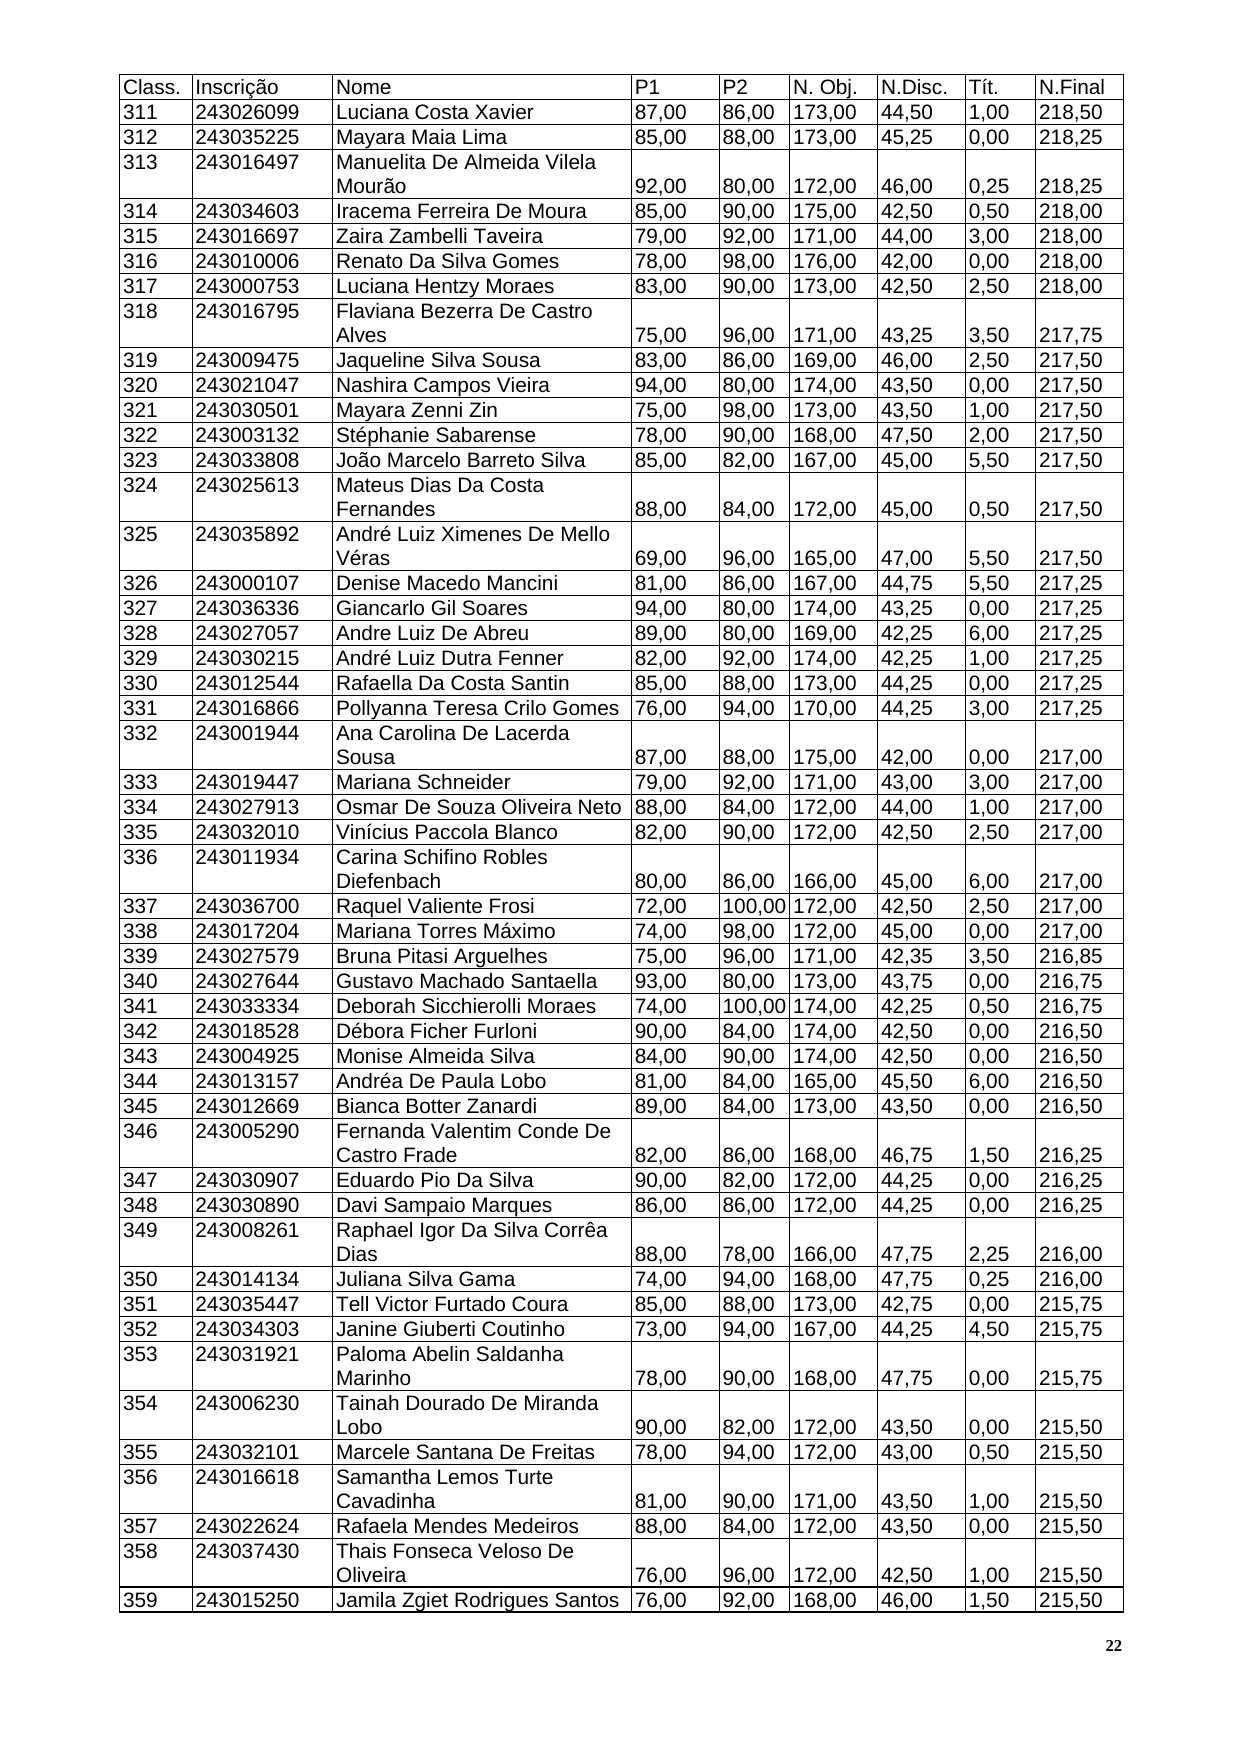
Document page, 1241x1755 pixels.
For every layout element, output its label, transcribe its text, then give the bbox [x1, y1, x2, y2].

table_cell 217,75 [1036, 299, 1123, 347]
table_cell 81,00 [632, 1069, 719, 1093]
table_cell 80,00 [720, 969, 789, 993]
table_cell 43,50 [878, 1391, 965, 1438]
table_cell 81,00 [632, 1465, 719, 1512]
table_cell 90,00 [632, 1019, 719, 1043]
table_cell 243027644 [193, 969, 332, 993]
table_cell 336 [120, 845, 192, 893]
table_cell Mariana Schneider [333, 770, 631, 794]
table_cell 0,00 [966, 596, 1035, 620]
table_cell Débora Ficher Furloni [333, 1019, 631, 1043]
table_cell 44,00 [878, 795, 965, 819]
table_cell 243033334 [193, 994, 332, 1018]
table_cell 1,00 [966, 795, 1035, 819]
table_cell Jaqueline Silva Sousa [333, 348, 631, 372]
table_cell Zaira Zambelli Taveira [333, 224, 631, 248]
table_cell 44,25 [878, 671, 965, 695]
table_cell 217,50 [1036, 373, 1123, 397]
table_cell 74,00 [632, 1267, 719, 1291]
table_cell Pollyanna Teresa Crilo Gomes [333, 696, 631, 720]
table_cell 0,00 [966, 919, 1035, 943]
table_cell 85,00 [632, 448, 719, 472]
table_cell 349 [120, 1218, 192, 1266]
table_cell 344 [120, 1069, 192, 1093]
table_cell 42,00 [878, 721, 965, 769]
table_cell 83,00 [632, 348, 719, 372]
table_cell 82,00 [632, 820, 719, 844]
table_cell 328 [120, 621, 192, 645]
table_cell 217,00 [1036, 770, 1123, 794]
table_cell 4,50 [966, 1317, 1035, 1341]
table_cell 173,00 [790, 125, 877, 149]
table_cell 2,00 [966, 423, 1035, 447]
table_cell 96,00 [720, 299, 789, 347]
table_cell 80,00 [632, 845, 719, 893]
table_cell 75,00 [632, 944, 719, 968]
table_cell 216,00 [1036, 1267, 1123, 1291]
table_cell 6,00 [966, 845, 1035, 893]
table_cell 98,00 [720, 249, 789, 273]
table_cell 47,50 [878, 423, 965, 447]
table_cell 84,00 [632, 1044, 719, 1068]
table_cell 243019447 [193, 770, 332, 794]
table_cell 215,75 [1036, 1292, 1123, 1316]
table_cell 172,00 [790, 919, 877, 943]
table_cell 42,25 [878, 994, 965, 1018]
table_header P1 [632, 75, 719, 99]
table_cell 333 [120, 770, 192, 794]
table_cell 173,00 [790, 274, 877, 298]
table_cell 243035892 [193, 522, 332, 570]
table_cell 357 [120, 1514, 192, 1537]
table_cell 79,00 [632, 770, 719, 794]
table_cell 88,00 [720, 1292, 789, 1316]
table_cell 87,00 [632, 100, 719, 124]
table_cell 243000753 [193, 274, 332, 298]
table_cell 86,00 [720, 348, 789, 372]
table_cell 44,25 [878, 1168, 965, 1192]
table_cell 86,00 [720, 100, 789, 124]
table_cell 90,00 [720, 1465, 789, 1512]
table_cell Mayara Zenni Zin [333, 398, 631, 422]
table_cell 167,00 [790, 448, 877, 472]
table_cell 243026099 [193, 100, 332, 124]
table_cell 43,75 [878, 969, 965, 993]
table_cell 75,00 [632, 398, 719, 422]
table_cell 175,00 [790, 721, 877, 769]
table_cell 1,50 [966, 1588, 1035, 1611]
table_cell Raphael Igor Da Silva Corrêa Dias [333, 1218, 631, 1266]
table_cell 329 [120, 646, 192, 670]
table_cell 89,00 [632, 1094, 719, 1118]
table_cell 44,25 [878, 696, 965, 720]
table_cell 174,00 [790, 373, 877, 397]
table_cell 0,50 [966, 199, 1035, 223]
table_cell 243033808 [193, 448, 332, 472]
table_cell Giancarlo Gil Soares [333, 596, 631, 620]
table_cell 0,00 [966, 1514, 1035, 1537]
table_cell 325 [120, 522, 192, 570]
table_cell 94,00 [720, 696, 789, 720]
table_cell 165,00 [790, 522, 877, 570]
table_cell 311 [120, 100, 192, 124]
table_cell 94,00 [720, 1317, 789, 1341]
table_cell 216,50 [1036, 1094, 1123, 1118]
table_cell 172,00 [790, 894, 877, 918]
table_cell Denise Macedo Mancini [333, 571, 631, 595]
table_cell 80,00 [720, 150, 789, 198]
table_cell 358 [120, 1539, 192, 1586]
table_cell 42,25 [878, 646, 965, 670]
table_cell 73,00 [632, 1317, 719, 1341]
table_cell 172,00 [790, 795, 877, 819]
table_cell 173,00 [790, 1094, 877, 1118]
table_cell André Luiz Ximenes De Mello Véras [333, 522, 631, 570]
table_cell 168,00 [790, 423, 877, 447]
table_cell 90,00 [720, 423, 789, 447]
table_cell 0,00 [966, 969, 1035, 993]
table_cell 215,75 [1036, 1317, 1123, 1341]
table_cell 90,00 [720, 1342, 789, 1389]
table_cell 216,50 [1036, 1069, 1123, 1093]
table_cell 94,00 [720, 1267, 789, 1291]
table_cell Monise Almeida Silva [333, 1044, 631, 1068]
table_cell 78,00 [632, 249, 719, 273]
table_cell 243030501 [193, 398, 332, 422]
table_cell Paloma Abelin Saldanha Marinho [333, 1342, 631, 1389]
table_cell 46,00 [878, 348, 965, 372]
table_cell 172,00 [790, 1168, 877, 1192]
table_cell 243015250 [193, 1588, 332, 1611]
table_cell Juliana Silva Gama [333, 1267, 631, 1291]
table_cell 43,50 [878, 1094, 965, 1118]
table_cell 81,00 [632, 571, 719, 595]
table_cell 350 [120, 1267, 192, 1291]
table_cell 172,00 [790, 820, 877, 844]
table_cell 45,00 [878, 845, 965, 893]
table_cell 42,50 [878, 274, 965, 298]
table_cell 243036700 [193, 894, 332, 918]
table_cell 74,00 [632, 919, 719, 943]
table_cell 215,50 [1036, 1440, 1123, 1463]
table_cell 243016697 [193, 224, 332, 248]
table_cell 42,35 [878, 944, 965, 968]
table_cell 243027579 [193, 944, 332, 968]
table_cell 44,00 [878, 224, 965, 248]
table_cell 217,50 [1036, 398, 1123, 422]
table_cell 100,00 [720, 894, 789, 918]
table_cell 171,00 [790, 770, 877, 794]
table_cell 316 [120, 249, 192, 273]
table_cell 0,00 [966, 1391, 1035, 1438]
table_cell 2,50 [966, 820, 1035, 844]
table_header N.Disc. [878, 75, 965, 99]
table_cell Thais Fonseca Veloso De Oliveira [333, 1539, 631, 1586]
table_cell 94,00 [720, 1440, 789, 1463]
table_header Nome [333, 75, 631, 99]
table_cell Nashira Campos Vieira [333, 373, 631, 397]
table_cell Eduardo Pio Da Silva [333, 1168, 631, 1192]
table_cell 338 [120, 919, 192, 943]
table_cell 243000107 [193, 571, 332, 595]
table_cell Osmar De Souza Oliveira Neto [333, 795, 631, 819]
table_cell 321 [120, 398, 192, 422]
table_cell 243030907 [193, 1168, 332, 1192]
table_cell 171,00 [790, 299, 877, 347]
table_cell 3,50 [966, 299, 1035, 347]
table_cell 216,25 [1036, 1119, 1123, 1167]
table_cell 243005290 [193, 1119, 332, 1167]
table_cell Gustavo Machado Santaella [333, 969, 631, 993]
table_cell 168,00 [790, 1342, 877, 1389]
table_cell 217,25 [1036, 671, 1123, 695]
table_cell 217,50 [1036, 473, 1123, 521]
table_cell 330 [120, 671, 192, 695]
table_cell 0,00 [966, 1168, 1035, 1192]
table_cell 326 [120, 571, 192, 595]
table_cell 47,75 [878, 1267, 965, 1291]
table_cell 243032101 [193, 1440, 332, 1463]
table_cell 215,50 [1036, 1465, 1123, 1512]
table_cell 217,25 [1036, 571, 1123, 595]
table_cell 76,00 [632, 696, 719, 720]
table_cell Tell Victor Furtado Coura [333, 1292, 631, 1316]
table_cell 80,00 [720, 373, 789, 397]
table_cell 359 [120, 1588, 192, 1611]
table_cell 218,50 [1036, 100, 1123, 124]
table_cell 174,00 [790, 646, 877, 670]
table_cell 72,00 [632, 894, 719, 918]
table_cell 79,00 [632, 224, 719, 248]
table_cell 84,00 [720, 473, 789, 521]
table_cell 76,00 [632, 1539, 719, 1586]
table_cell 217,00 [1036, 845, 1123, 893]
table_cell 88,00 [632, 1514, 719, 1537]
table_cell 218,00 [1036, 274, 1123, 298]
table_cell 215,50 [1036, 1539, 1123, 1586]
table_cell 82,00 [720, 1168, 789, 1192]
table_cell Bruna Pitasi Arguelhes [333, 944, 631, 968]
table_cell 166,00 [790, 845, 877, 893]
table_cell 345 [120, 1094, 192, 1118]
table_cell 171,00 [790, 224, 877, 248]
table_cell 218,25 [1036, 125, 1123, 149]
table_cell 243012669 [193, 1094, 332, 1118]
table_cell 243034303 [193, 1317, 332, 1341]
table_cell Jamila Zgiet Rodrigues Santos [333, 1588, 631, 1611]
table_cell 243027057 [193, 621, 332, 645]
table_cell 172,00 [790, 150, 877, 198]
table_cell 82,00 [720, 1391, 789, 1438]
table_cell 45,25 [878, 125, 965, 149]
table_cell 216,50 [1036, 1044, 1123, 1068]
table_cell 243016866 [193, 696, 332, 720]
table_cell 171,00 [790, 1465, 877, 1512]
table_cell Mariana Torres Máximo [333, 919, 631, 943]
table_cell 347 [120, 1168, 192, 1192]
table_cell 100,00 [720, 994, 789, 1018]
table_cell 74,00 [632, 994, 719, 1018]
table_cell 173,00 [790, 671, 877, 695]
table_cell 217,25 [1036, 696, 1123, 720]
table_cell 0,25 [966, 1267, 1035, 1291]
table_cell 243010006 [193, 249, 332, 273]
table_cell 88,00 [632, 473, 719, 521]
table_cell 42,50 [878, 894, 965, 918]
table_cell 0,00 [966, 721, 1035, 769]
table_cell 85,00 [632, 671, 719, 695]
table_cell 314 [120, 199, 192, 223]
table_cell 216,00 [1036, 1218, 1123, 1266]
table_cell 45,00 [878, 473, 965, 521]
table_cell 243031921 [193, 1342, 332, 1389]
table_cell 0,00 [966, 1044, 1035, 1068]
table_cell Iracema Ferreira De Moura [333, 199, 631, 223]
table_cell 45,00 [878, 448, 965, 472]
table_cell 217,50 [1036, 423, 1123, 447]
table_cell 335 [120, 820, 192, 844]
table_cell 0,50 [966, 473, 1035, 521]
table_cell 172,00 [790, 1440, 877, 1463]
table_cell 243016497 [193, 150, 332, 198]
table_cell 176,00 [790, 249, 877, 273]
table_cell 90,00 [632, 1391, 719, 1438]
table_cell 1,00 [966, 398, 1035, 422]
table_cell Bianca Botter Zanardi [333, 1094, 631, 1118]
table_cell 243030215 [193, 646, 332, 670]
table_cell Tainah Dourado De Miranda Lobo [333, 1391, 631, 1438]
table_cell 169,00 [790, 348, 877, 372]
table_cell 217,00 [1036, 820, 1123, 844]
table_cell 82,00 [720, 448, 789, 472]
table_cell 90,00 [720, 1044, 789, 1068]
table_cell 0,00 [966, 1342, 1035, 1389]
table_cell 353 [120, 1342, 192, 1389]
table_cell 218,00 [1036, 199, 1123, 223]
table_cell 1,50 [966, 1119, 1035, 1167]
table_cell 217,25 [1036, 596, 1123, 620]
table_cell Mayara Maia Lima [333, 125, 631, 149]
table_cell 168,00 [790, 1588, 877, 1611]
table_cell 354 [120, 1391, 192, 1438]
table_cell 332 [120, 721, 192, 769]
table_cell Rafaela Mendes Medeiros [333, 1514, 631, 1537]
table_header Inscrição [193, 75, 332, 99]
table_cell Raquel Valiente Frosi [333, 894, 631, 918]
table_cell 166,00 [790, 1218, 877, 1266]
table_cell 92,00 [632, 150, 719, 198]
table_cell 167,00 [790, 1317, 877, 1341]
table_cell 43,25 [878, 299, 965, 347]
table_cell 172,00 [790, 1514, 877, 1537]
table_cell 80,00 [720, 596, 789, 620]
table_cell 243036336 [193, 596, 332, 620]
table_cell Rafaella Da Costa Santin [333, 671, 631, 695]
table_cell 172,00 [790, 473, 877, 521]
table_cell Marcele Santana De Freitas [333, 1440, 631, 1463]
table_cell Fernanda Valentim Conde De Castro Frade [333, 1119, 631, 1167]
table_cell 86,00 [720, 845, 789, 893]
table_cell 168,00 [790, 1119, 877, 1167]
table_cell 217,50 [1036, 348, 1123, 372]
table_header P2 [720, 75, 789, 99]
table_cell 96,00 [720, 1539, 789, 1586]
table_cell 318 [120, 299, 192, 347]
table_cell 171,00 [790, 944, 877, 968]
table_cell 165,00 [790, 1069, 877, 1093]
table_cell 43,25 [878, 596, 965, 620]
table_cell 3,00 [966, 770, 1035, 794]
table_cell 42,50 [878, 1044, 965, 1068]
table_cell 173,00 [790, 398, 877, 422]
table_cell 243016795 [193, 299, 332, 347]
table_cell 339 [120, 944, 192, 968]
table_cell 86,00 [720, 1193, 789, 1217]
table_cell 243037430 [193, 1539, 332, 1586]
table_cell 43,50 [878, 398, 965, 422]
table_cell 46,75 [878, 1119, 965, 1167]
table_cell 170,00 [790, 696, 877, 720]
table_cell Andréa De Paula Lobo [333, 1069, 631, 1093]
table_cell 243021047 [193, 373, 332, 397]
table_cell 243035225 [193, 125, 332, 149]
table_cell 86,00 [632, 1193, 719, 1217]
table_cell Renato Da Silva Gomes [333, 249, 631, 273]
table_cell 172,00 [790, 1193, 877, 1217]
table_cell 0,50 [966, 1440, 1035, 1463]
table_cell 88,00 [720, 671, 789, 695]
table_cell 86,00 [720, 1119, 789, 1167]
table_cell 78,00 [632, 423, 719, 447]
table_cell 2,50 [966, 894, 1035, 918]
table_cell 0,00 [966, 125, 1035, 149]
table_cell 243009475 [193, 348, 332, 372]
table_cell 243017204 [193, 919, 332, 943]
table_cell 320 [120, 373, 192, 397]
table_cell 83,00 [632, 274, 719, 298]
table_cell 243022624 [193, 1514, 332, 1537]
table_cell 168,00 [790, 1267, 877, 1291]
table_cell 243025613 [193, 473, 332, 521]
table_cell 98,00 [720, 398, 789, 422]
table_cell 167,00 [790, 571, 877, 595]
table_cell Stéphanie Sabarense [333, 423, 631, 447]
table_cell 42,50 [878, 199, 965, 223]
table_cell 319 [120, 348, 192, 372]
table_cell 343 [120, 1044, 192, 1068]
table_header Class. [120, 75, 192, 99]
table_cell 174,00 [790, 1044, 877, 1068]
table_cell 43,50 [878, 1465, 965, 1512]
table_cell 94,00 [632, 373, 719, 397]
table_cell 173,00 [790, 100, 877, 124]
table_cell 243018528 [193, 1019, 332, 1043]
table_cell 243011934 [193, 845, 332, 893]
table_cell 44,50 [878, 100, 965, 124]
table_cell 94,00 [632, 596, 719, 620]
table_cell 243001944 [193, 721, 332, 769]
table_cell Mateus Dias Da Costa Fernandes [333, 473, 631, 521]
table_cell 351 [120, 1292, 192, 1316]
table_cell 88,00 [632, 795, 719, 819]
table_cell 334 [120, 795, 192, 819]
table_cell 169,00 [790, 621, 877, 645]
table_cell 0,00 [966, 1019, 1035, 1043]
table_cell 89,00 [632, 621, 719, 645]
table_cell Flaviana Bezerra De Castro Alves [333, 299, 631, 347]
table_cell André Luiz Dutra Fenner [333, 646, 631, 670]
table_cell 90,00 [632, 1168, 719, 1192]
table_cell 0,00 [966, 1193, 1035, 1217]
table_cell 1,00 [966, 646, 1035, 670]
table_cell 84,00 [720, 1094, 789, 1118]
table_cell 355 [120, 1440, 192, 1463]
table_cell 217,00 [1036, 721, 1123, 769]
table_cell 2,50 [966, 348, 1035, 372]
table_cell 92,00 [720, 224, 789, 248]
table_cell 174,00 [790, 1019, 877, 1043]
table_cell 243034603 [193, 199, 332, 223]
table_cell 218,25 [1036, 150, 1123, 198]
table_cell 0,00 [966, 1094, 1035, 1118]
table_cell 312 [120, 125, 192, 149]
table_cell 243027913 [193, 795, 332, 819]
table_cell 175,00 [790, 199, 877, 223]
table_cell 90,00 [720, 820, 789, 844]
table_cell 43,00 [878, 1440, 965, 1463]
table_cell 217,50 [1036, 448, 1123, 472]
table_cell 216,75 [1036, 969, 1123, 993]
table_cell 337 [120, 894, 192, 918]
table_cell 217,25 [1036, 621, 1123, 645]
table_cell 82,00 [632, 1119, 719, 1167]
table_cell 0,00 [966, 249, 1035, 273]
table_cell 327 [120, 596, 192, 620]
table_cell 84,00 [720, 1019, 789, 1043]
table_cell 98,00 [720, 919, 789, 943]
table_cell 317 [120, 274, 192, 298]
table_cell Carina Schifino Robles Diefenbach [333, 845, 631, 893]
table_cell 92,00 [720, 770, 789, 794]
table_cell 42,50 [878, 1539, 965, 1586]
table_cell 215,50 [1036, 1588, 1123, 1611]
table_cell Samantha Lemos Turte Cavadinha [333, 1465, 631, 1512]
table_cell 0,50 [966, 994, 1035, 1018]
table_header Tít. [966, 75, 1035, 99]
table_cell 90,00 [720, 199, 789, 223]
table_cell 217,00 [1036, 919, 1123, 943]
table_cell 43,50 [878, 1514, 965, 1537]
table_cell 243035447 [193, 1292, 332, 1316]
table_cell 88,00 [632, 1218, 719, 1266]
table_cell 216,50 [1036, 1019, 1123, 1043]
table_cell 218,00 [1036, 249, 1123, 273]
table_cell 0,00 [966, 1292, 1035, 1316]
table_cell 88,00 [720, 125, 789, 149]
table_cell Manuelita De Almeida Vilela Mourão [333, 150, 631, 198]
table_cell 172,00 [790, 1539, 877, 1586]
table_cell 43,00 [878, 770, 965, 794]
table_cell 5,50 [966, 571, 1035, 595]
table_cell 243032010 [193, 820, 332, 844]
table_cell 44,25 [878, 1317, 965, 1341]
table_cell 216,85 [1036, 944, 1123, 968]
table_cell 0,00 [966, 671, 1035, 695]
table_cell 172,00 [790, 1391, 877, 1438]
table_cell 80,00 [720, 621, 789, 645]
table_cell 313 [120, 150, 192, 198]
table_cell 69,00 [632, 522, 719, 570]
table_cell 1,00 [966, 1465, 1035, 1512]
table_cell 243014134 [193, 1267, 332, 1291]
table_cell Ana Carolina De Lacerda Sousa [333, 721, 631, 769]
table_cell Davi Sampaio Marques [333, 1193, 631, 1217]
table_cell 340 [120, 969, 192, 993]
table_cell 217,00 [1036, 894, 1123, 918]
table_cell 322 [120, 423, 192, 447]
table_cell 42,50 [878, 820, 965, 844]
table_cell 3,50 [966, 944, 1035, 968]
table_cell Luciana Hentzy Moraes [333, 274, 631, 298]
table_cell 88,00 [720, 721, 789, 769]
table_cell 45,50 [878, 1069, 965, 1093]
table_cell 46,00 [878, 150, 965, 198]
table_cell Andre Luiz De Abreu [333, 621, 631, 645]
table_cell 217,25 [1036, 646, 1123, 670]
table_cell 0,25 [966, 150, 1035, 198]
table_cell 215,50 [1036, 1391, 1123, 1438]
table_cell 331 [120, 696, 192, 720]
table_cell 5,50 [966, 522, 1035, 570]
table_cell 93,00 [632, 969, 719, 993]
table_cell 243013157 [193, 1069, 332, 1093]
table_cell 216,75 [1036, 994, 1123, 1018]
table_cell 2,25 [966, 1218, 1035, 1266]
table_cell 341 [120, 994, 192, 1018]
table_header N. Obj. [790, 75, 877, 99]
table_cell João Marcelo Barreto Silva [333, 448, 631, 472]
table_cell Deborah Sicchierolli Moraes [333, 994, 631, 1018]
table_cell 217,00 [1036, 795, 1123, 819]
table_cell 45,00 [878, 919, 965, 943]
table_header N.Final [1036, 75, 1123, 99]
table_cell 346 [120, 1119, 192, 1167]
table_cell 82,00 [632, 646, 719, 670]
table_cell 174,00 [790, 994, 877, 1018]
table_cell 47,00 [878, 522, 965, 570]
table_cell 352 [120, 1317, 192, 1341]
table_cell 42,75 [878, 1292, 965, 1316]
table_cell 0,00 [966, 373, 1035, 397]
table_cell 92,00 [720, 1588, 789, 1611]
table_cell 43,50 [878, 373, 965, 397]
table_cell 3,00 [966, 696, 1035, 720]
table_cell 2,50 [966, 274, 1035, 298]
table_cell 356 [120, 1465, 192, 1512]
table_cell 348 [120, 1193, 192, 1217]
table_cell 85,00 [632, 199, 719, 223]
table_cell 243004925 [193, 1044, 332, 1068]
table_cell 3,00 [966, 224, 1035, 248]
table_cell 85,00 [632, 1292, 719, 1316]
table_cell 42,50 [878, 1019, 965, 1043]
table_cell 5,50 [966, 448, 1035, 472]
table_cell 215,50 [1036, 1514, 1123, 1537]
table_cell 78,00 [720, 1218, 789, 1266]
table_cell 78,00 [632, 1342, 719, 1389]
table_cell 217,50 [1036, 522, 1123, 570]
table_cell 42,00 [878, 249, 965, 273]
table_cell 87,00 [632, 721, 719, 769]
table_cell 1,00 [966, 1539, 1035, 1586]
table_cell 218,00 [1036, 224, 1123, 248]
table_cell 44,75 [878, 571, 965, 595]
table_cell 78,00 [632, 1440, 719, 1463]
table_cell 173,00 [790, 1292, 877, 1316]
table_cell 90,00 [720, 274, 789, 298]
table_cell 315 [120, 224, 192, 248]
table_cell 243006230 [193, 1391, 332, 1438]
table_cell 215,75 [1036, 1342, 1123, 1389]
table_cell 92,00 [720, 646, 789, 670]
table_cell 96,00 [720, 944, 789, 968]
table_cell 1,00 [966, 100, 1035, 124]
table_cell 174,00 [790, 596, 877, 620]
table_cell 6,00 [966, 1069, 1035, 1093]
table_cell 243030890 [193, 1193, 332, 1217]
table_cell 243012544 [193, 671, 332, 695]
table_cell Vinícius Paccola Blanco [333, 820, 631, 844]
table_cell 6,00 [966, 621, 1035, 645]
table_cell 173,00 [790, 969, 877, 993]
table_cell 243003132 [193, 423, 332, 447]
table_cell 84,00 [720, 1514, 789, 1537]
table_cell 216,25 [1036, 1168, 1123, 1192]
table_cell 47,75 [878, 1342, 965, 1389]
table_cell Luciana Costa Xavier [333, 100, 631, 124]
table_cell 84,00 [720, 1069, 789, 1093]
table_cell 342 [120, 1019, 192, 1043]
table_cell 324 [120, 473, 192, 521]
table_cell 85,00 [632, 125, 719, 149]
table_cell 47,75 [878, 1218, 965, 1266]
table_cell 96,00 [720, 522, 789, 570]
table_cell 323 [120, 448, 192, 472]
table_cell Janine Giuberti Coutinho [333, 1317, 631, 1341]
table_cell 76,00 [632, 1588, 719, 1611]
table_cell 86,00 [720, 571, 789, 595]
table_cell 46,00 [878, 1588, 965, 1611]
table_cell 84,00 [720, 795, 789, 819]
table_cell 42,25 [878, 621, 965, 645]
table_cell 75,00 [632, 299, 719, 347]
table_cell 243008261 [193, 1218, 332, 1266]
table_cell 243016618 [193, 1465, 332, 1512]
table_cell 44,25 [878, 1193, 965, 1217]
table_cell 216,25 [1036, 1193, 1123, 1217]
